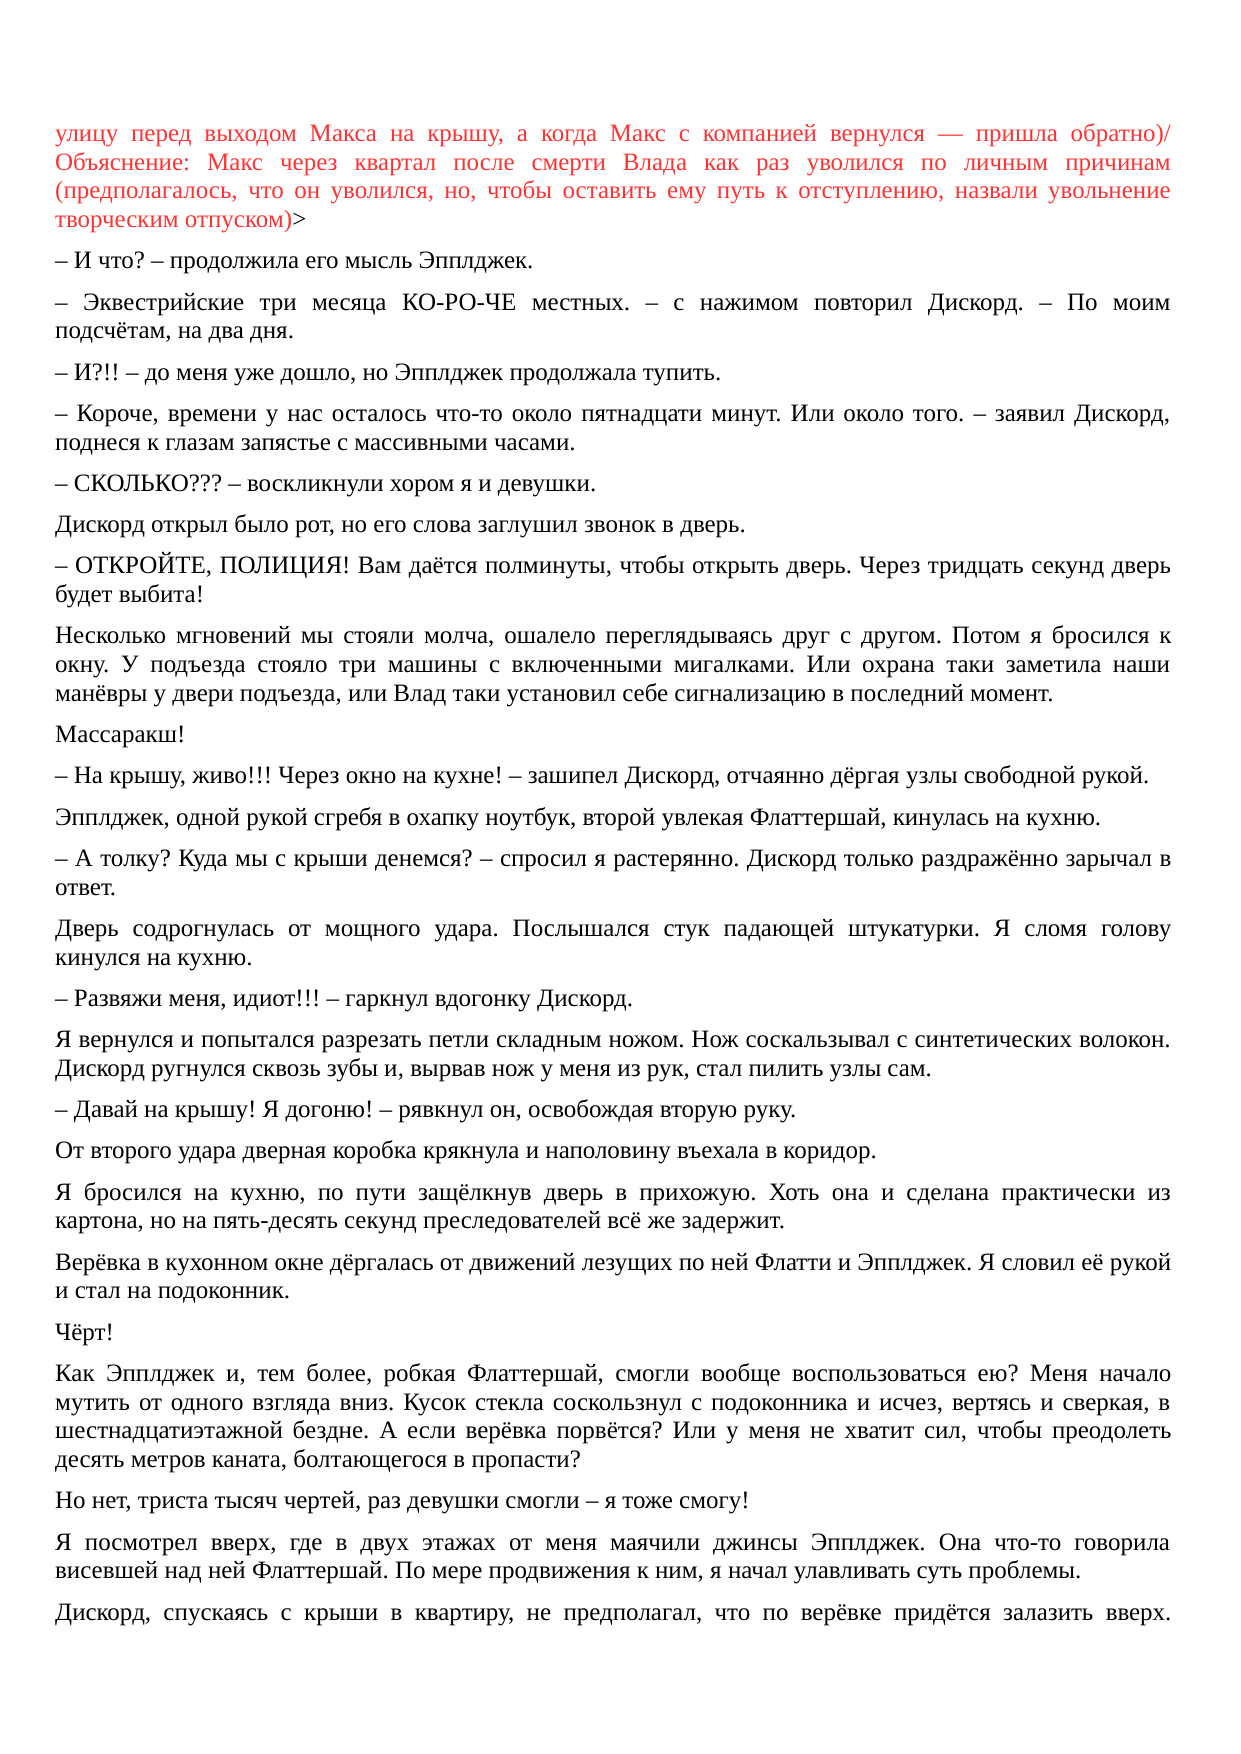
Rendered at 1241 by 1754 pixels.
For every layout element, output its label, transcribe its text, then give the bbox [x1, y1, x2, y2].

text Верёвка в кухонном окне дёргалась от движений лезущих по ней Флатти и Эпплджек. Я словил её рукой и стал на подоконник. [55, 1247, 1172, 1304]
text – Эквестрийские три месяца КО-РО-ЧЕ местных. – с нажимом повторил Дискорд. – По моим подсчётам, на два дня. [55, 287, 1172, 344]
text – Развяжи меня, идиот!!! – гаркнул вдогонку Дискорд. [55, 983, 1172, 1012]
text – ОТКРОЙТЕ, ПОЛИЦИЯ! Вам даётся полминуты, чтобы открыть дверь. Через тридцать секунд дверь будет выбита! [55, 551, 1172, 608]
text – А толку? Куда мы с крыши денемся? – спросил я растерянно. Дискорд только раздражённо зарычал в ответ. [55, 843, 1172, 901]
text Чёрт! [55, 1317, 1172, 1346]
text От второго удара дверная коробка крякнула и наполовину въехала в коридор. [55, 1136, 1172, 1164]
text Дверь содрогнулась от мощного удара. Послышался стук падающей штукатурки. Я сломя голову кинулся на кухню. [55, 913, 1172, 971]
text Я посмотрел вверх, где в двух этажах от меня маячили джинсы Эпплджек. Она что-то говорила висевшей над ней Флаттершай. По мере продвижения к ним, я начал улавливать суть проблемы. [55, 1527, 1172, 1584]
text Дискорд открыл было рот, но его слова заглушил звонок в дверь. [55, 509, 1172, 538]
text Я вернулся и попытался разрезать петли складным ножом. Нож соскальзывал с синтетических волокон. Дискорд ругнулся сквозь зубы и, вырвав нож у меня из рук, стал пилить узлы сам. [55, 1024, 1172, 1082]
text Массаракш! [55, 719, 1172, 748]
text – И что? – продолжила его мысль Эпплджек. [55, 246, 1172, 274]
text – На крышу, живо!!! Через окно на кухне! – зашипел Дискорд, отчаянно дёргая узлы свободной рукой. [55, 761, 1172, 789]
text – Короче, времени у нас осталось что-то около пятнадцати минут. Или около того. – заявил Дискорд, поднеся к глазам запястье с массивными часами. [55, 398, 1172, 456]
text – И?!! – до меня уже дошло, но Эпплджек продолжала тупить. [55, 357, 1172, 386]
text Эпплджек, одной рукой сгребя в охапку ноутбук, второй увлекая Флаттершай, кинулась на кухню. [55, 802, 1172, 831]
text Дискорд, спускаясь с крыши в квартиру, не предполагал, что по верёвке придётся залазить вверх. [55, 1597, 1172, 1626]
text Я бросился на кухню, по пути защёлкнув дверь в прихожую. Хоть она и сделана практически из картона, но на пять-десять секунд преследователей всё же задержит. [55, 1177, 1172, 1234]
text – СКОЛЬКО??? – воскликнули хором я и девушки. [55, 468, 1172, 497]
text Как Эпплджек и, тем более, робкая Флаттершай, смогли вообще воспользоваться ею? Меня начало мутить от одного взгляда вниз. Кусок стекла соскользнул с подоконника и исчез, вертясь и сверкая, в шестнадцатиэтажной бездне. А если верёвка порвётся? Или у меня не хватит сил, чтобы преодолеть десять метров каната, болтающегося в пропасти? [55, 1358, 1172, 1473]
text Но нет, триста тысяч чертей, раз девушки смогли – я тоже смогу! [55, 1486, 1172, 1514]
text Несколько мгновений мы стояли молча, ошалело переглядываясь друг с другом. Потом я бросился к окну. У подъезда стояло три машины с включенными мигалками. Или охрана таки заметила наши манёвры у двери подъезда, или Влад таки установил себе сигнализацию в последний момент. [55, 621, 1172, 707]
text – Давай на крышу! Я догоню! – рявкнул он, освобождая вторую руку. [55, 1094, 1172, 1123]
text улицу перед выходом Макса на крышу, а когда Макс с компанией вернулся — пришла обратно)/ Объяснение: Макс через квартал после смерти Влада как раз уволился по личным причинам (предполагалось, что он уволился, но, чтобы оставить ему путь к отступлению, назвали увольнение творческим отпуском)> [55, 118, 1172, 233]
